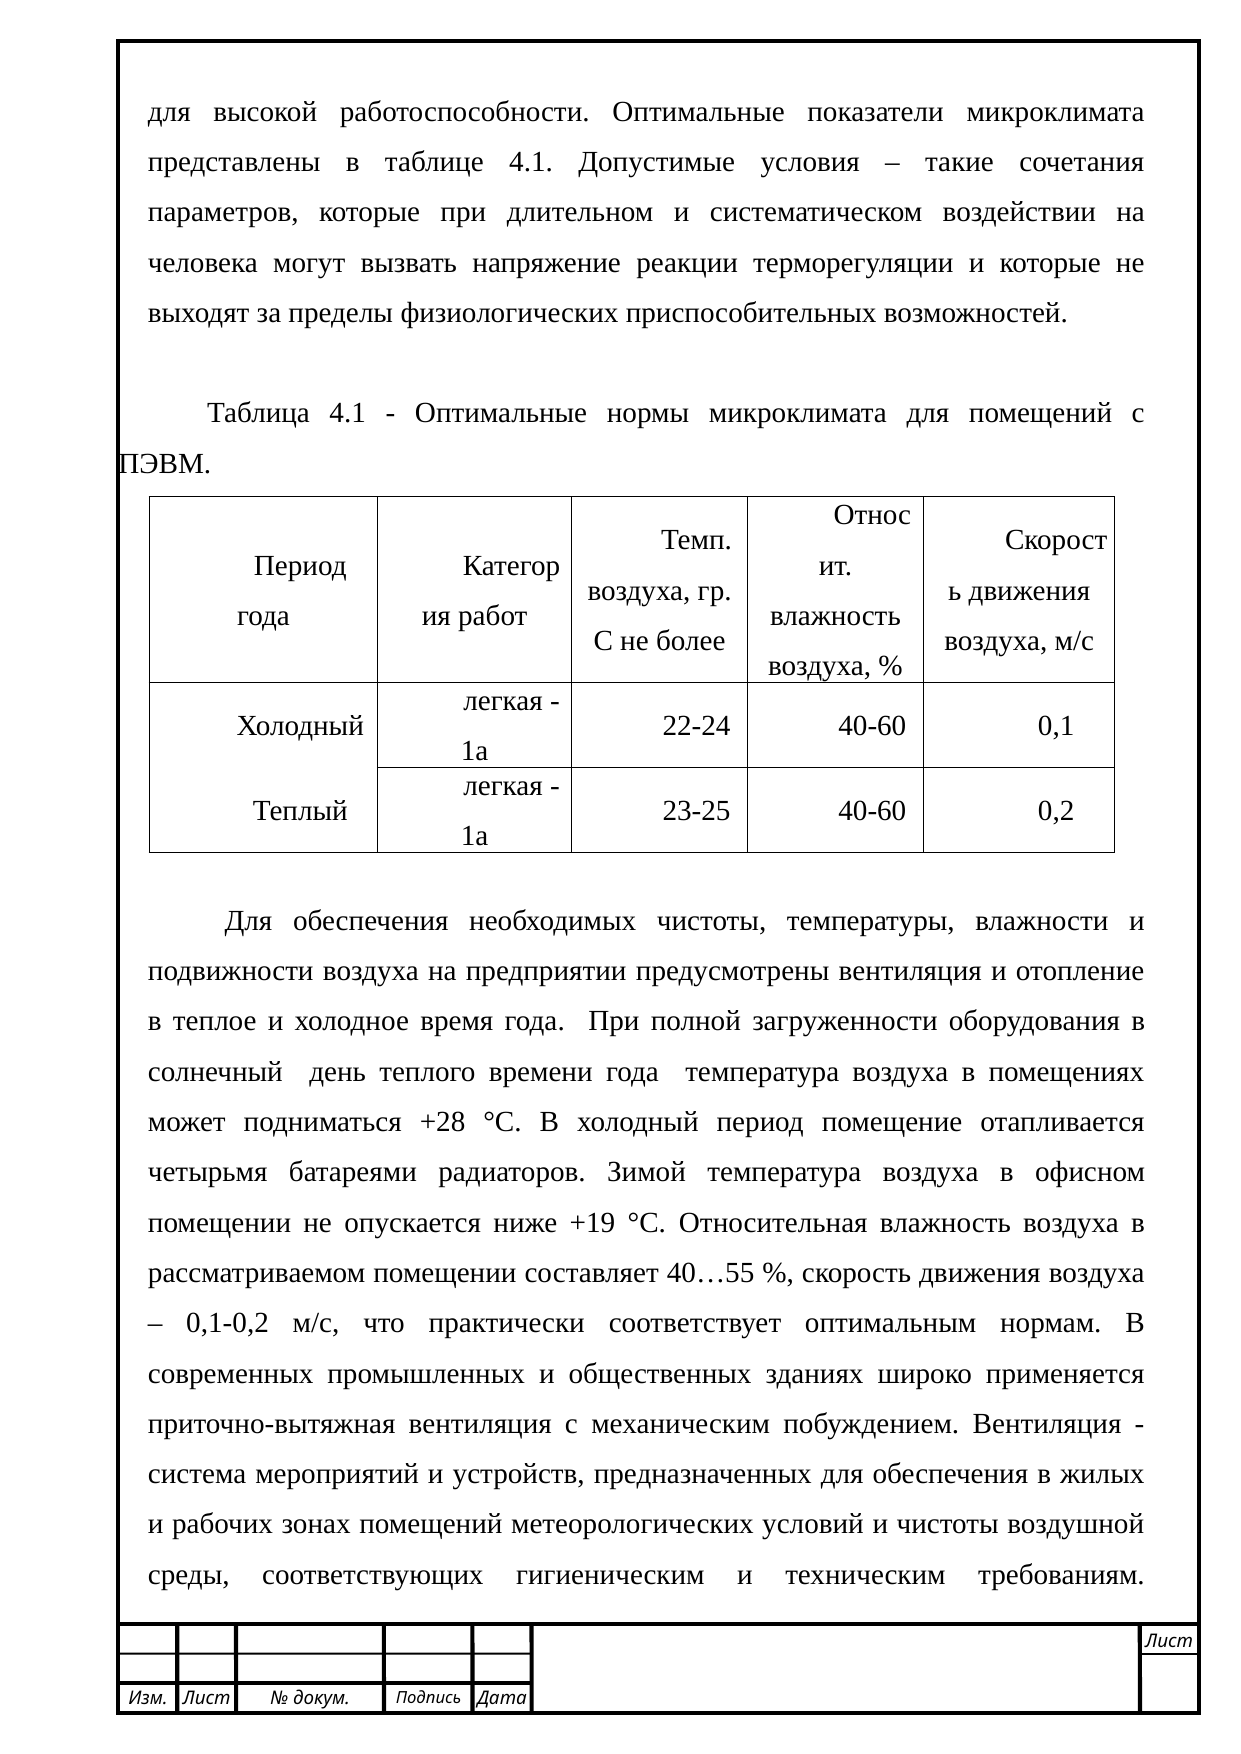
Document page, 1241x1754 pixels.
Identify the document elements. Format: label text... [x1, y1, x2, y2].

table_cell легкая -1а [378, 683, 571, 767]
table_cell 22-24 [572, 683, 747, 767]
table_cell 0,1 [924, 683, 1114, 767]
table_header Категория работ [378, 497, 571, 682]
table_cell Холодный [150, 683, 377, 767]
table_header Период года [150, 497, 377, 682]
table_header Темп. воздуха, гр. С не более [572, 497, 747, 682]
text Таблица 4.1 - Оптимальные нормы микроклимата для помещений с ПЭВМ. [120, 396, 1146, 479]
table_header Относит. влажность воздуха, % [748, 497, 923, 682]
text Для обеспечения необходимых чистоты, температуры, влажности и подвижности воздуха на предприятии предусмотрены вентиляция и отопление в теплое и холодное время года. При полной загруженности оборудования в солнечный день теплого времени года температура воздуха в помещениях может подниматься +28 °С. В холодный период помещение отапливается четырьмя батареями радиаторов. Зимой температура воздуха в офисном помещении не опускается ниже +19 °С. Относительная влажность воздуха в рассматриваемом помещении составляет 40…55 %, скорость движения воздуха – 0,1-0,2 м/с, что практически соответствует оптимальным нормам. В современных промышленных и общественных зданиях широко применяется приточно-вытяжная вентиляция с механическим побуждением. Вентиляция - система мероприятий и устройств, предназначенных для обеспечения в жилых и рабочих зонах помещений метеорологических условий и чистоты воздушной среды, соответствующих гигиеническим и техническим требованиям. [148, 903, 1146, 1591]
table_cell Теплый [150, 767, 377, 852]
table_header Скорость движения воздуха, м/с [924, 497, 1114, 682]
table_cell легкая -1а [378, 768, 571, 852]
table_cell 40-60 [748, 683, 923, 767]
text для высокой работоспособности. Оптимальные показатели микроклимата представлены в таблице 4.1. Допустимые условия – такие сочетания параметров, которые при длительном и систематическом воздействии на человека могут вызвать напряжение реакции терморегуляции и которые не выходят за пределы физиологических приспособительных возможностей. [148, 94, 1146, 328]
table_cell 0,2 [924, 768, 1114, 852]
table_cell 40-60 [748, 768, 923, 852]
table_cell 23-25 [572, 768, 747, 852]
